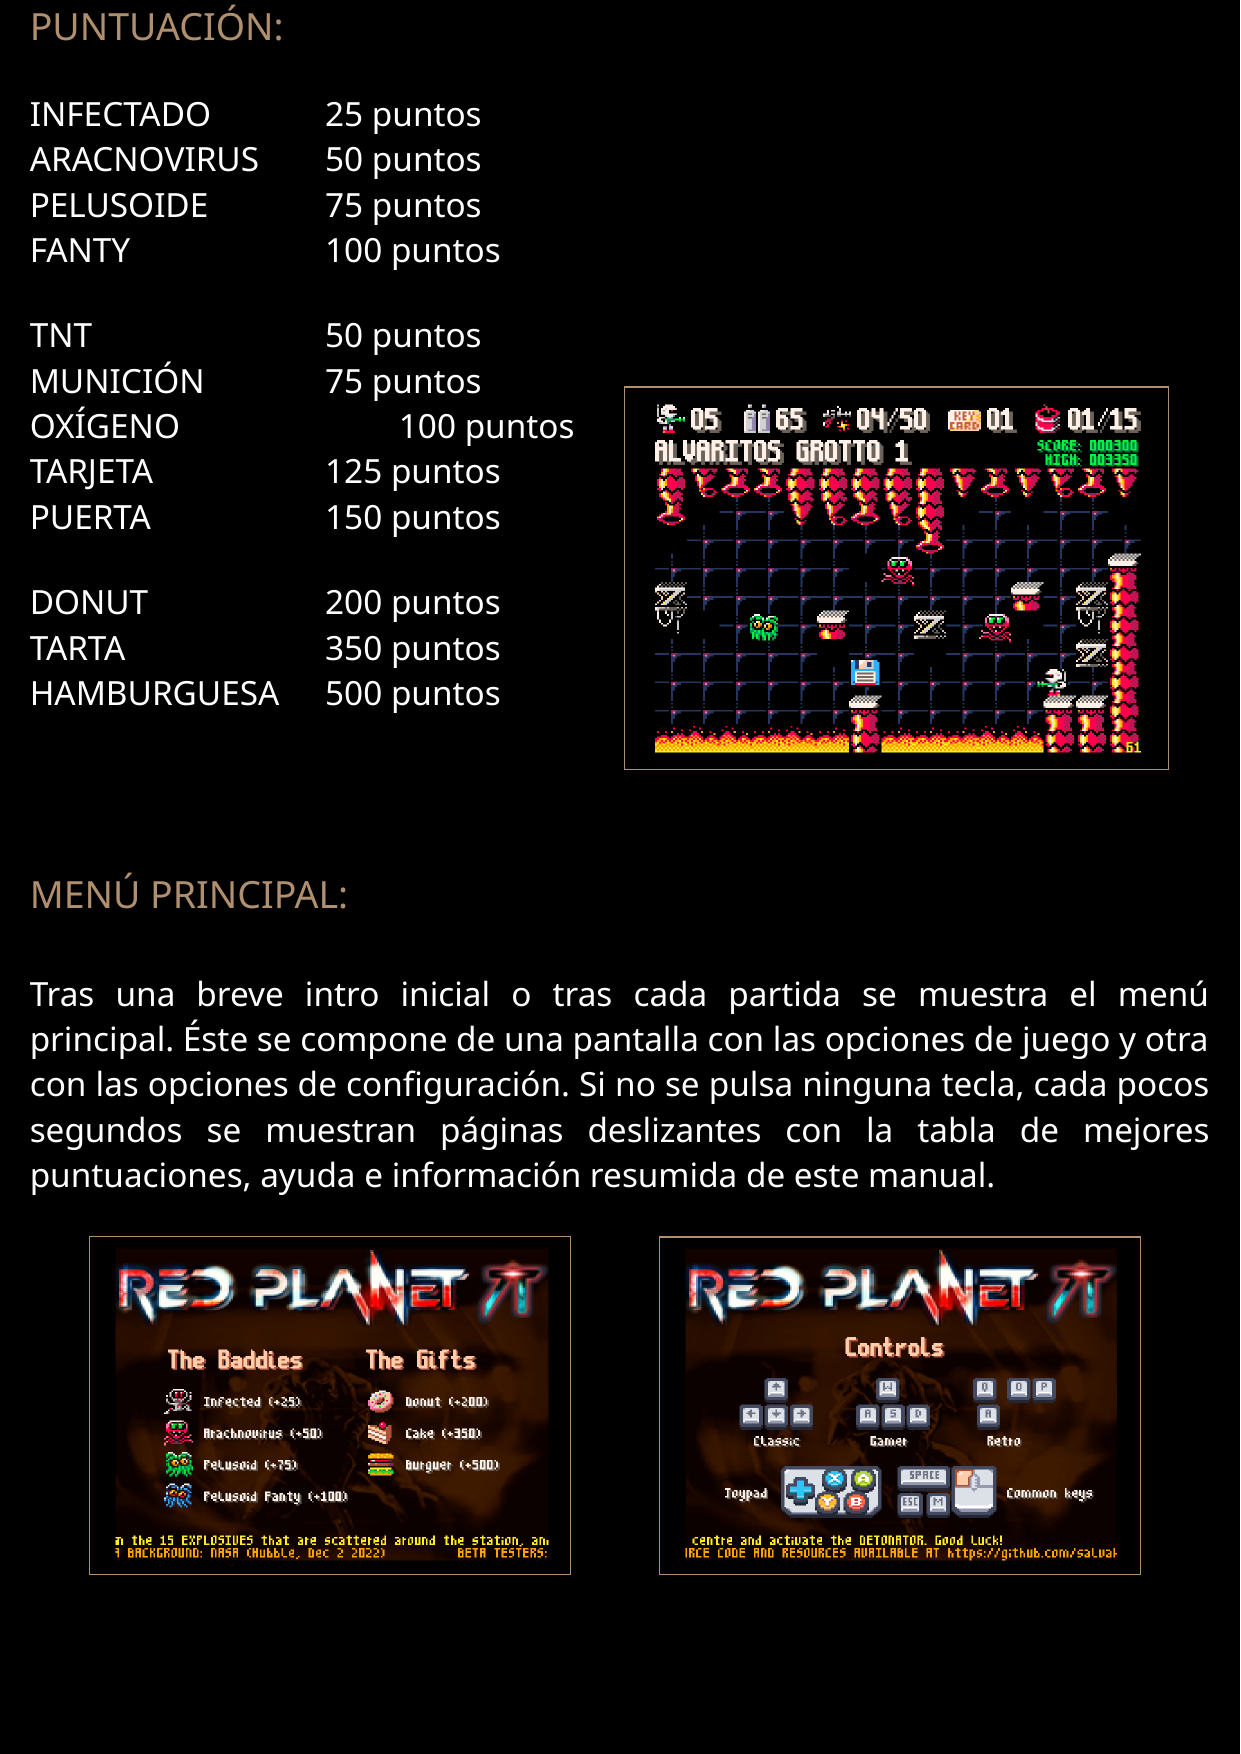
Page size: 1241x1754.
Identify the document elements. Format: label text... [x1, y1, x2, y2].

text [1169, 403, 1211, 448]
text FANTY 100 puntos [29, 227, 1211, 272]
text TARTA 350 puntos [29, 624, 624, 670]
text [1169, 579, 1211, 624]
picture [93, 1240, 568, 1572]
text PUERTA 150 puntos [29, 494, 624, 539]
text MENÚ PRINCIPAL: [29, 868, 1211, 919]
text Tras una breve intro inicial o tras cada partida se muestra el menú principal. Éste se compone de una pantalla con las opciones de juego y otra con las opciones de configuración. Si no se pulsa ninguna tecla, cada pocos segundos se muestran páginas deslizantes con la tabla de mejores puntuaciones, ayuda e información resumida de este manual. [29, 970, 1211, 1197]
text TARJETA 125 puntos [29, 448, 624, 494]
text [1169, 670, 1211, 715]
text [1169, 448, 1211, 494]
text MUNICIÓN 75 puntos [29, 357, 1211, 403]
text OXÍGENO 100 puntos [29, 403, 624, 448]
text [625, 388, 1168, 769]
text INFECTADO 25 puntos [29, 91, 1211, 136]
text ARACNOVIRUS 50 puntos [29, 136, 1211, 182]
text PELUSOIDE 75 puntos [29, 182, 1211, 227]
picture [628, 390, 1166, 767]
text DONUT 200 puntos [29, 579, 624, 624]
text TNT 50 puntos [29, 312, 1211, 357]
picture [663, 1240, 1137, 1572]
text PUNTUACIÓN: [29, 0, 1211, 51]
text [1169, 494, 1211, 539]
text [1169, 624, 1211, 670]
text HAMBURGUESA 500 puntos [29, 670, 624, 715]
